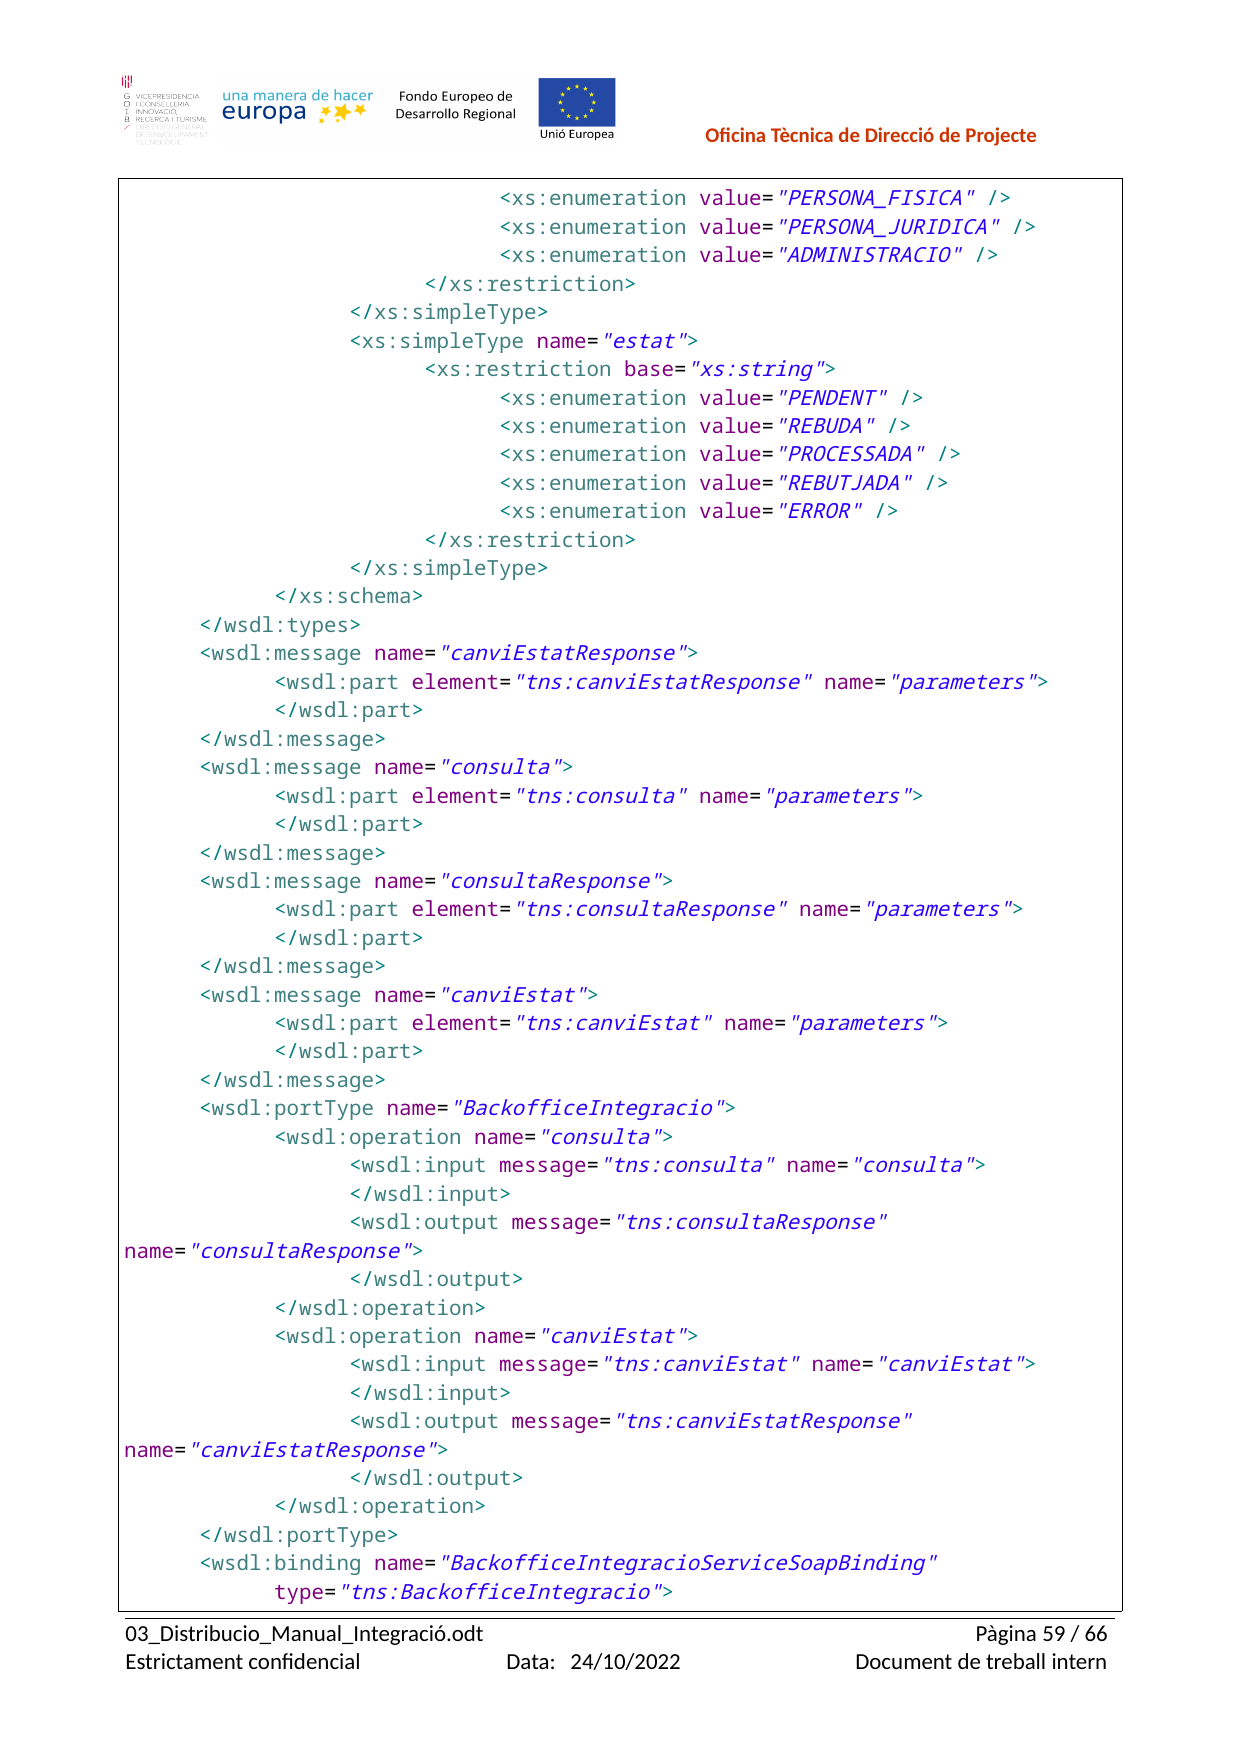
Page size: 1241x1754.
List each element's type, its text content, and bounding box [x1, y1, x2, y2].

picture [219, 73, 621, 147]
picture [118, 73, 213, 147]
table_header <xs:enumeration value="PERSONA_FISICA" /> <xs:enumeration value="PERSONA_JURIDICA" /> <xs:enumeration value="ADMINISTRACIO" /> </xs:restriction> </xs:simpleType> <xs:simpleType name="estat"> <xs:restriction base="xs:string"> <xs:enumeration value="PENDENT" /> <xs:enumeration value="REBUDA" /> <xs:enumeration value="PROCESSADA" /> <xs:enumeration value="REBUTJADA" /> <xs:enumeration value="ERROR" /> </xs:restriction> </xs:simpleType> </xs:schema> </wsdl:types> <wsdl:message name="canviEstatResponse"> <wsdl:part element="tns:canviEstatResponse" name="parameters"> </wsdl:part> </wsdl:message> <wsdl:message name="consulta"> <wsdl:part element="tns:consulta" name="parameters"> </wsdl:part> </wsdl:message> <wsdl:message name="consultaResponse"> <wsdl:part element="tns:consultaResponse" name="parameters"> </wsdl:part> </wsdl:message> <wsdl:message name="canviEstat"> <wsdl:part element="tns:canviEstat" name="parameters"> </wsdl:part> </wsdl:message> <wsdl:portType name="BackofficeIntegracio"> <wsdl:operation name="consulta"> <wsdl:input message="tns:consulta" name="consulta"> </wsdl:input> <wsdl:output message="tns:consultaResponse" name="consultaResponse"> </wsdl:output> </wsdl:operation> <wsdl:operation name="canviEstat"> <wsdl:input message="tns:canviEstat" name="canviEstat"> </wsdl:input> <wsdl:output message="tns:canviEstatResponse" name="canviEstatResponse"> </wsdl:output> </wsdl:operation> </wsdl:portType> <wsdl:binding name="BackofficeIntegracioServiceSoapBinding" type="tns:BackofficeIntegracio"> [119, 179, 1122, 1611]
